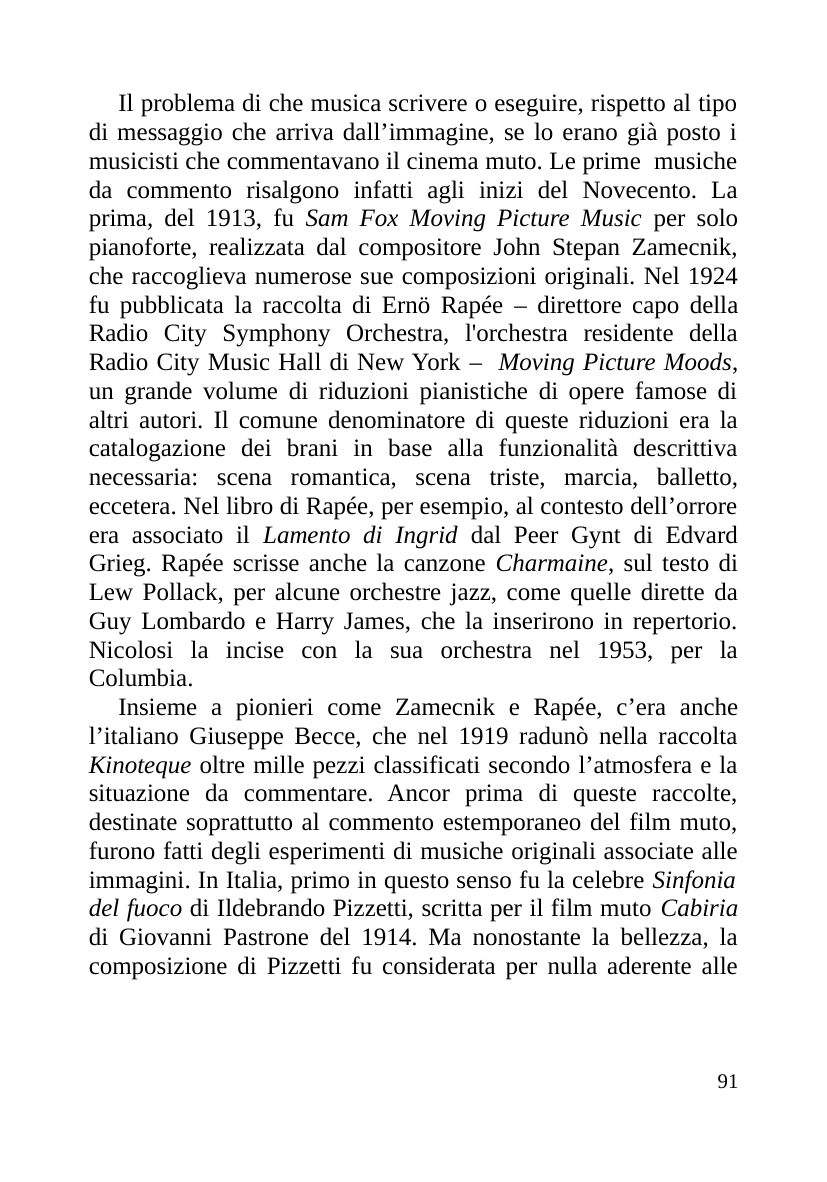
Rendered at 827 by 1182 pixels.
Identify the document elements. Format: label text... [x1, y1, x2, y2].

text Insieme a pionieri come Zamecnik e Rapée, c’era anche l’italiano Giuseppe Becce, che nel 1919 radunò nella raccolta Kinoteque oltre mille pezzi classificati secondo l’atmosfera e la situazione da commentare. Ancor prima di queste raccolte, destinate soprattutto al commento estemporaneo del film muto, furono fatti degli esperimenti di musiche originali associate alle immagini. In Italia, primo in questo senso fu la celebre Sinfonia del fuoco di Ildebrando Pizzetti, scritta per il film muto Cabiria di Giovanni Pastrone del 1914. Ma nonostante la bellezza, la composizione di Pizzetti fu considerata per nulla aderente alle [88, 692, 738, 980]
text Il problema di che musica scrivere o eseguire, rispetto al tipo di messaggio che arriva dall’immagine, se lo erano già posto i musicisti che commentavano il cinema muto. Le prime musiche da commento risalgono infatti agli inizi del Novecento. La prima, del 1913, fu Sam Fox Moving Picture Music per solo pianoforte, realizzata dal compositore John Stepan Zamecnik, che raccoglieva numerose sue composizioni originali. Nel 1924 fu pubblicata la raccolta di Ernö Rapée – direttore capo della Radio City Symphony Orchestra, l'orchestra residente della Radio City Music Hall di New York – Moving Picture Moods, un grande volume di riduzioni pianistiche di opere famose di altri autori. Il comune denominatore di queste riduzioni era la catalogazione dei brani in base alla funzionalità descrittiva necessaria: scena romantica, scena triste, marcia, balletto, eccetera. Nel libro di Rapée, per esempio, al contesto dell’orrore era associato il Lamento di Ingrid dal Peer Gynt di Edvard Grieg. Rapée scrisse anche la canzone Charmaine, sul testo di Lew Pollack, per alcune orchestre jazz, come quelle dirette da Guy Lombardo e Harry James, che la inserirono in repertorio. Nicolosi la incise con la sua orchestra nel 1953, per la Columbia. [88, 88, 738, 692]
